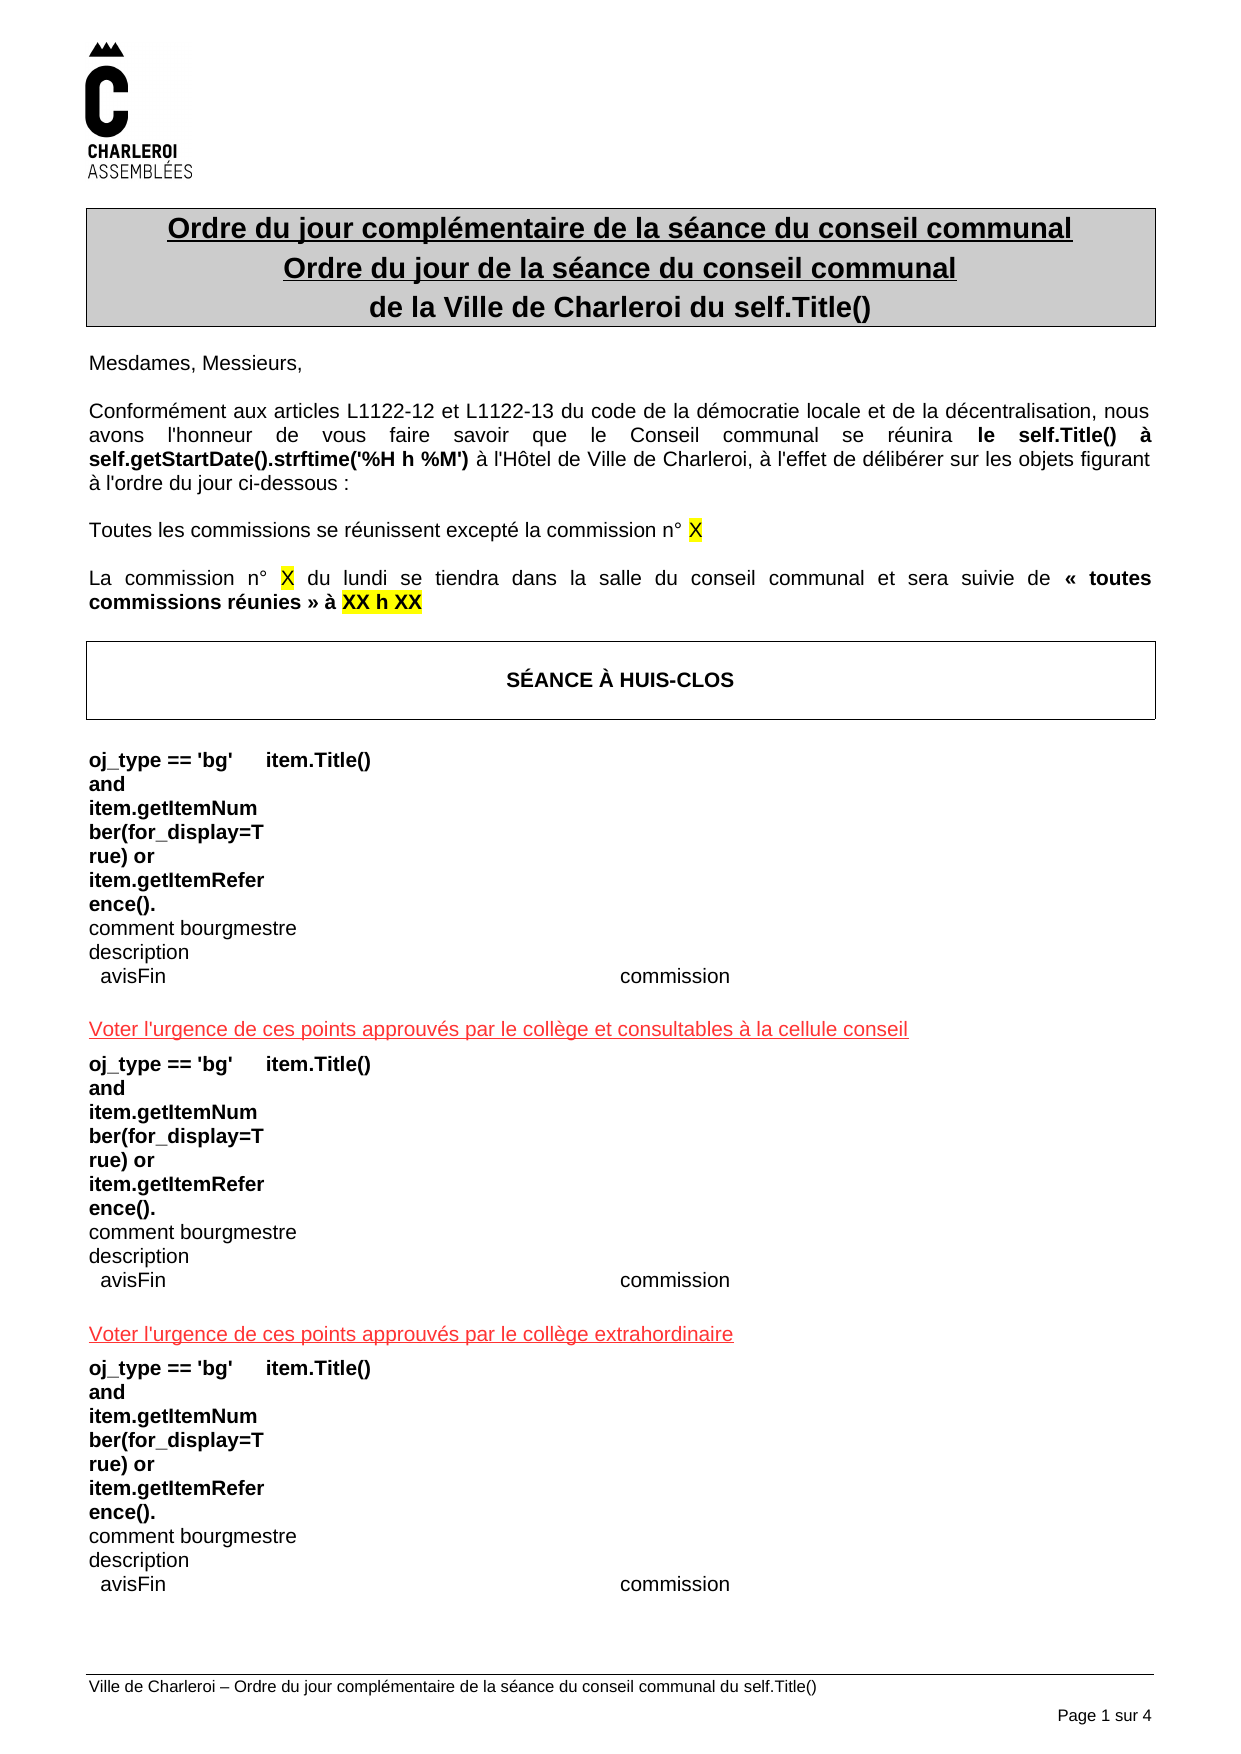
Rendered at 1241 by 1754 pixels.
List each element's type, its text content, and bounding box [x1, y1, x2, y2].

table_header oj_type == 'bg' and item.getItemNumber(for_display=True) or item.getItemReference(). [89, 748, 266, 916]
table_cell comment bourgmestre [89, 916, 1151, 939]
list La commission n° X du lundi se tiendra dans la salle du conseil communal et sera suivie de « toutes commissions réunies » à XX h XX [88, 566, 1152, 614]
text de la Ville de Charleroi du self.Title() [87, 287, 1155, 326]
table_cell description [89, 1244, 1152, 1268]
table_header commission [620, 1572, 1152, 1596]
list Mesdames, Messieurs, [88, 351, 1152, 374]
text Ordre du jour complémentaire de la séance du conseil communal [87, 209, 1155, 245]
list Conformément aux articles L1122-12 et L1122-13 du code de la démocratie locale et de la décentralisation, nous avons l'honneur de vous faire savoir que le Conseil communal se réunira le self.Title() à self.getStartDate().strftime('%H h %M') à l'Hôtel de Ville de Charleroi, à l'effet de délibérer sur les objets figurant à l'ordre du jour ci-dessous : [88, 398, 1152, 494]
table_header item.Title() [266, 1052, 1152, 1220]
text Voter l'urgence de ces points approuvés par le collège extrahordinaire [88, 1321, 1152, 1345]
text Séance à huis-clos [88, 668, 1152, 692]
table_header item.Title() [266, 1356, 1152, 1524]
text Voter l'urgence de ces points approuvés par le collège et consultables à la cellule conseil [88, 1017, 1152, 1041]
table_cell comment bourgmestre [89, 1524, 1152, 1548]
text Ordre du jour de la séance du conseil communal [87, 248, 1155, 284]
table_header commission [620, 1268, 1152, 1292]
table_header commission [620, 964, 1152, 987]
table_header avisFin [89, 964, 620, 987]
table_header avisFin [89, 1572, 620, 1596]
table_header oj_type == 'bg' and item.getItemNumber(for_display=True) or item.getItemReference(). [89, 1356, 266, 1524]
table_cell description [89, 1548, 1152, 1572]
list Toutes les commissions se réunissent excepté la commission n° X [88, 518, 1152, 542]
table_cell comment bourgmestre [89, 1220, 1152, 1244]
table_header avisFin [89, 1268, 620, 1292]
table_cell description [89, 940, 1151, 963]
table_header oj_type == 'bg' and item.getItemNumber(for_display=True) or item.getItemReference(). [89, 1052, 266, 1220]
table_header item.Title() [266, 748, 1151, 916]
picture [85, 42, 192, 182]
